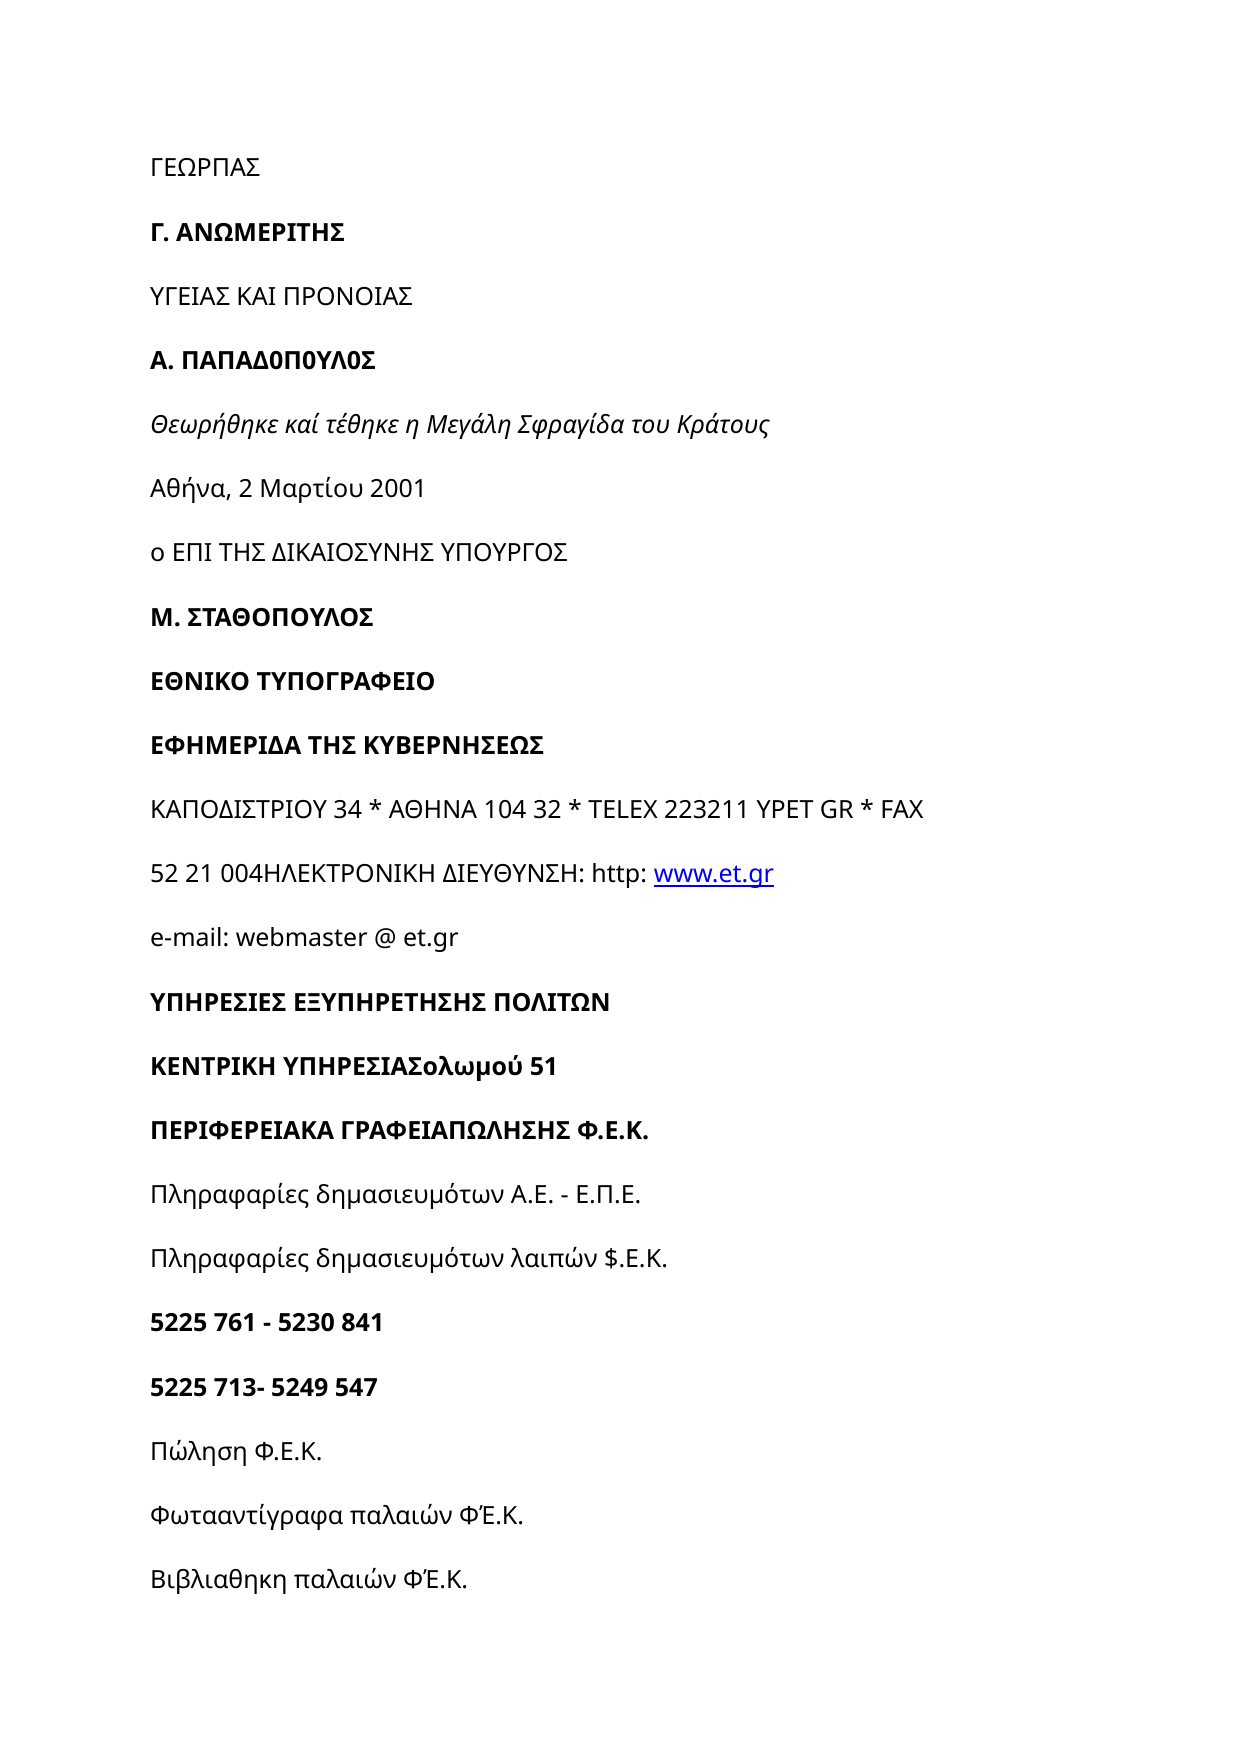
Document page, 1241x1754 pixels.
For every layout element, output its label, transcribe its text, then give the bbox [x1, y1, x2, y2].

text ΚΑΠΟΔΙΣΤΡΙΟΥ 34 * ΑΘΗΝΑ 104 32 * TELEX 223211 YPET GR * FAX [150, 792, 1090, 826]
text Αθήνα, 2 Μαρτίου 2001 [150, 471, 1090, 505]
text Πληραφαρίες δημασιευμότων Α.Ε. - Ε.Π.Ε. [150, 1177, 1090, 1211]
text 5225 761 - 5230 841 [150, 1305, 1090, 1339]
text Μ. ΣΤΑΘΟΠΟΥΛΟΣ [150, 599, 1090, 633]
text ΕΦΗΜΕΡΙΔΑ ΤΗΣ ΚΥΒΕΡΝΗΣΕΩΣ [150, 727, 1090, 762]
text ΥΠΗΡΕΣΙΕΣ ΕΞΥΠΗΡΕΤΗΣΗΣ ΠΟΛΙΤΩΝ [150, 984, 1090, 1018]
text ο ΕΠΙ ΤΗΣ ΔΙΚΑΙΟΣΥΝΗΣ ΥΠΟΥΡΓΟΣ [150, 535, 1090, 569]
text 52 21 004ΗΛΕΚΤΡΟΝΙΚΗ ΔΙΕΥΘΥΝΣΗ: http: www.et.gr [150, 856, 1090, 890]
text e-mail: webmaster @ et.gr [150, 920, 1090, 954]
text 5225 713- 5249 547 [150, 1369, 1090, 1403]
text Βιβλιαθηκη παλαιών ΦΈ.K. [150, 1562, 1090, 1596]
text Θεωρήθηκε καί τέθηκε η Μεγάλη Σφραγίδα του Κράτους [150, 407, 1090, 441]
text Πληραφαρίες δημασιευμότων λαιπών $.E.K. [150, 1241, 1090, 1275]
text ΓΕΩΡΠΑΣ [150, 150, 1090, 184]
text ΠΕΡΙΦΕΡΕΙΑΚΑ ΓΡΑΦΕΙΑΠΩΛΗΣΗΣ Φ.Ε.Κ. [150, 1112, 1090, 1147]
text ΚΕΝΤΡΙΚΗ ΥΠΗΡΕΣΙΑΣολωμού 51 [150, 1048, 1090, 1082]
text ΥΓΕΙΑΣ ΚΑΙ ΠΡΟΝΟΙΑΣ [150, 278, 1090, 312]
text ΕΘΝΙΚΟ ΤΥΠΟΓΡΑΦΕΙΟ [150, 663, 1090, 697]
text Α. ΠΑΠΑΔ0Π0ΥΛ0Σ [150, 342, 1090, 377]
text Γ. ΑΝΩΜΕΡΙΤΗΣ [150, 214, 1090, 248]
text Πώληση Φ.Ε.K. [150, 1433, 1090, 1467]
text Φωτααντίγραφα παλαιών ΦΈ.K. [150, 1497, 1090, 1532]
